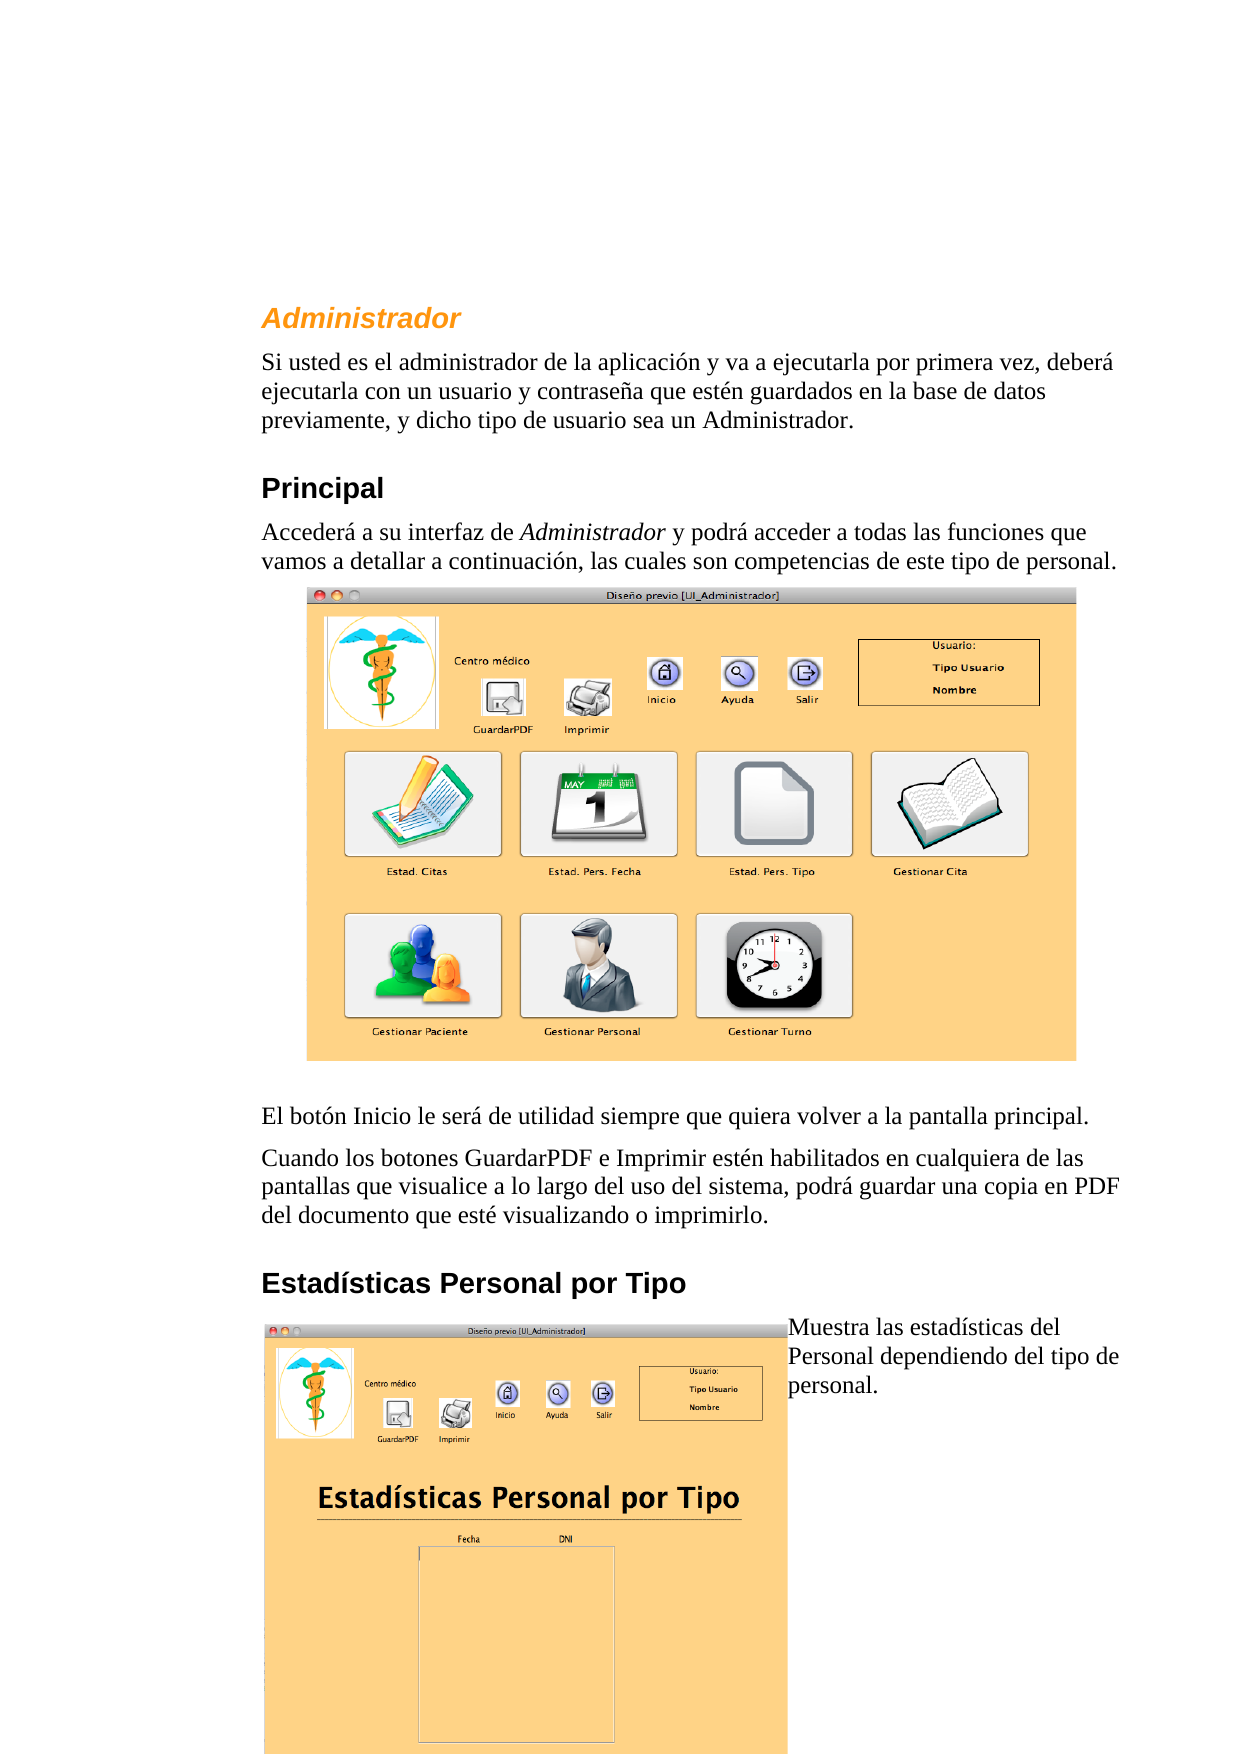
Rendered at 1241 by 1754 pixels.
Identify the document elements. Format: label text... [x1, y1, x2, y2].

picture [264, 1324, 788, 1754]
subtitle Principal [261, 471, 1122, 505]
text Accederá a su interfaz de Administrador y podrá acceder a todas las funciones que vamos a detallar a continuación, las cuales son competencias de este tipo de personal. [261, 517, 1122, 575]
text Cuando los botones GuardarPDF e Imprimir estén habilitados en cualquiera de las pantallas que visualice a lo largo del uso del sistema, podrá guardar una copia en PDF del documento que esté visualizando o imprimirlo. [261, 1143, 1122, 1229]
picture [306, 587, 1077, 1061]
subtitle Administrador [261, 301, 1122, 335]
subtitle Estadísticas Personal por Tipo [261, 1266, 1122, 1300]
text Si usted es el administrador de la aplicación y va a ejecutarla por primera vez, deberá ejecutarla con un usuario y contraseña que estén guardados en la base de datos previamente, y dicho tipo de usuario sea un Administrador. [261, 347, 1122, 434]
text El botón Inicio le será de utilidad siempre que quiera volver a la pantalla principal. [261, 1101, 1122, 1130]
text Muestra las estadísticas del Personal dependiendo del tipo de personal. [261, 1312, 1122, 1399]
